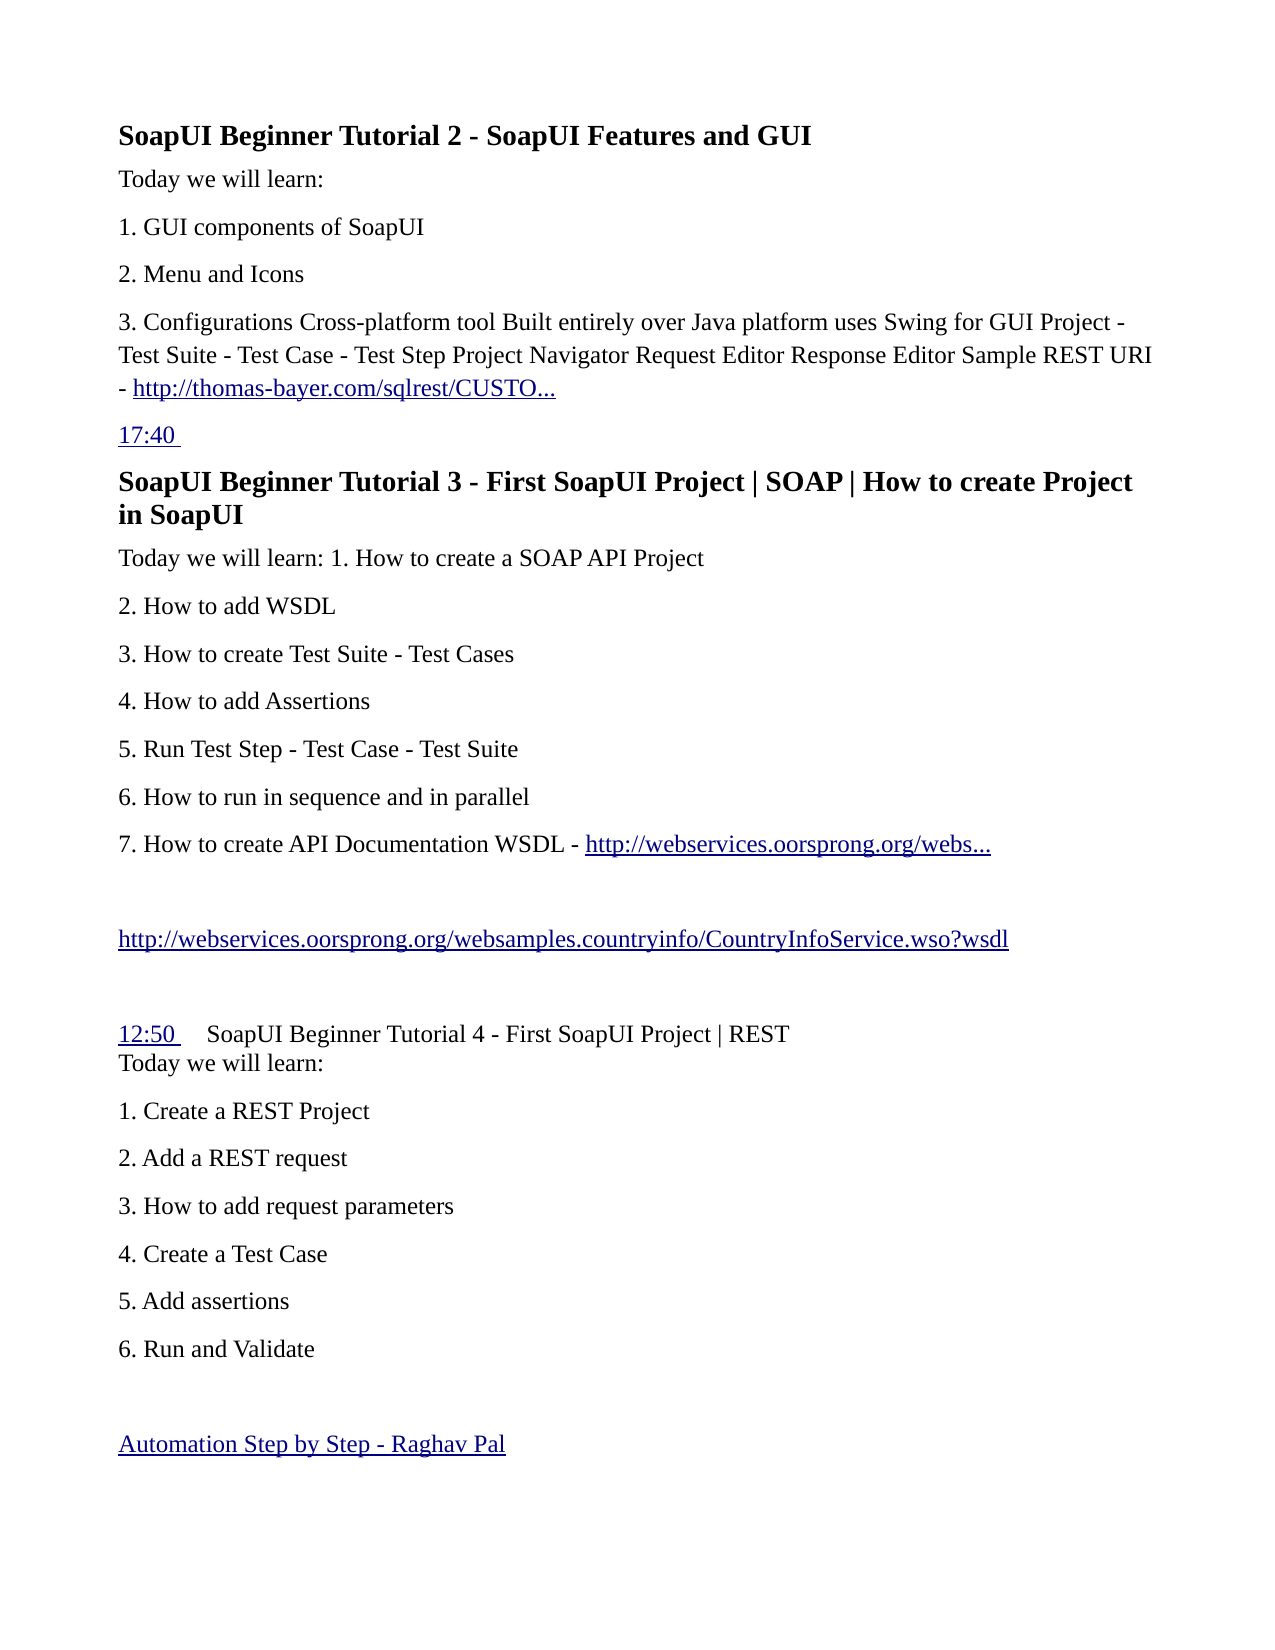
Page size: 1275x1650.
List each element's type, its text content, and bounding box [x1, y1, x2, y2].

text 4. How to add Assertions [118, 686, 1157, 715]
text Today we will learn: [118, 164, 1157, 193]
text 5. Add assertions [118, 1286, 1157, 1315]
text 6. How to run in sequence and in parallel [118, 782, 1157, 810]
text http://webservices.oorsprong.org/websamples.countryinfo/CountryInfoService.wso?wsdl [118, 924, 1157, 953]
subtitle SoapUI Beginner Tutorial 2 - SoapUI Features and GUI [118, 118, 1157, 152]
text Automation Step by Step - Raghav Pal [118, 1429, 1157, 1458]
text 4. Create a Test Case [118, 1239, 1157, 1267]
text 7. How to create API Documentation WSDL - http://webservices.oorsprong.org/webs... [118, 829, 1157, 858]
text 6. Run and Validate [118, 1334, 1157, 1363]
text 3. How to add request parameters [118, 1191, 1157, 1220]
text Today we will learn: 1. How to create a SOAP API Project [118, 543, 1157, 572]
text Today we will learn: [118, 1048, 1157, 1077]
text 3. How to create Test Suite - Test Cases [118, 639, 1157, 667]
text 5. Run Test Step - Test Case - Test Suite [118, 734, 1157, 763]
text 2. Add a REST request [118, 1143, 1157, 1172]
text 17:40 [118, 421, 1157, 449]
text 12:50 SoapUI Beginner Tutorial 4 - First SoapUI Project | REST [118, 1019, 1157, 1048]
text 1. Create a REST Project [118, 1096, 1157, 1125]
text 1. GUI components of SoapUI [118, 212, 1157, 241]
text 2. How to add WSDL [118, 591, 1157, 620]
subtitle SoapUI Beginner Tutorial 3 - First SoapUI Project | SOAP | How to create Project in SoapUI [118, 464, 1157, 531]
text 2. Menu and Icons [118, 259, 1157, 288]
text 3. Configurations Cross-platform tool Built entirely over Java platform uses Swing for GUI Project - Test Suite - Test Case - Test Step Project Navigator Request Editor Response Editor Sample REST URI - http://thomas-bayer.com/sqlrest/CUSTO... [118, 307, 1157, 402]
